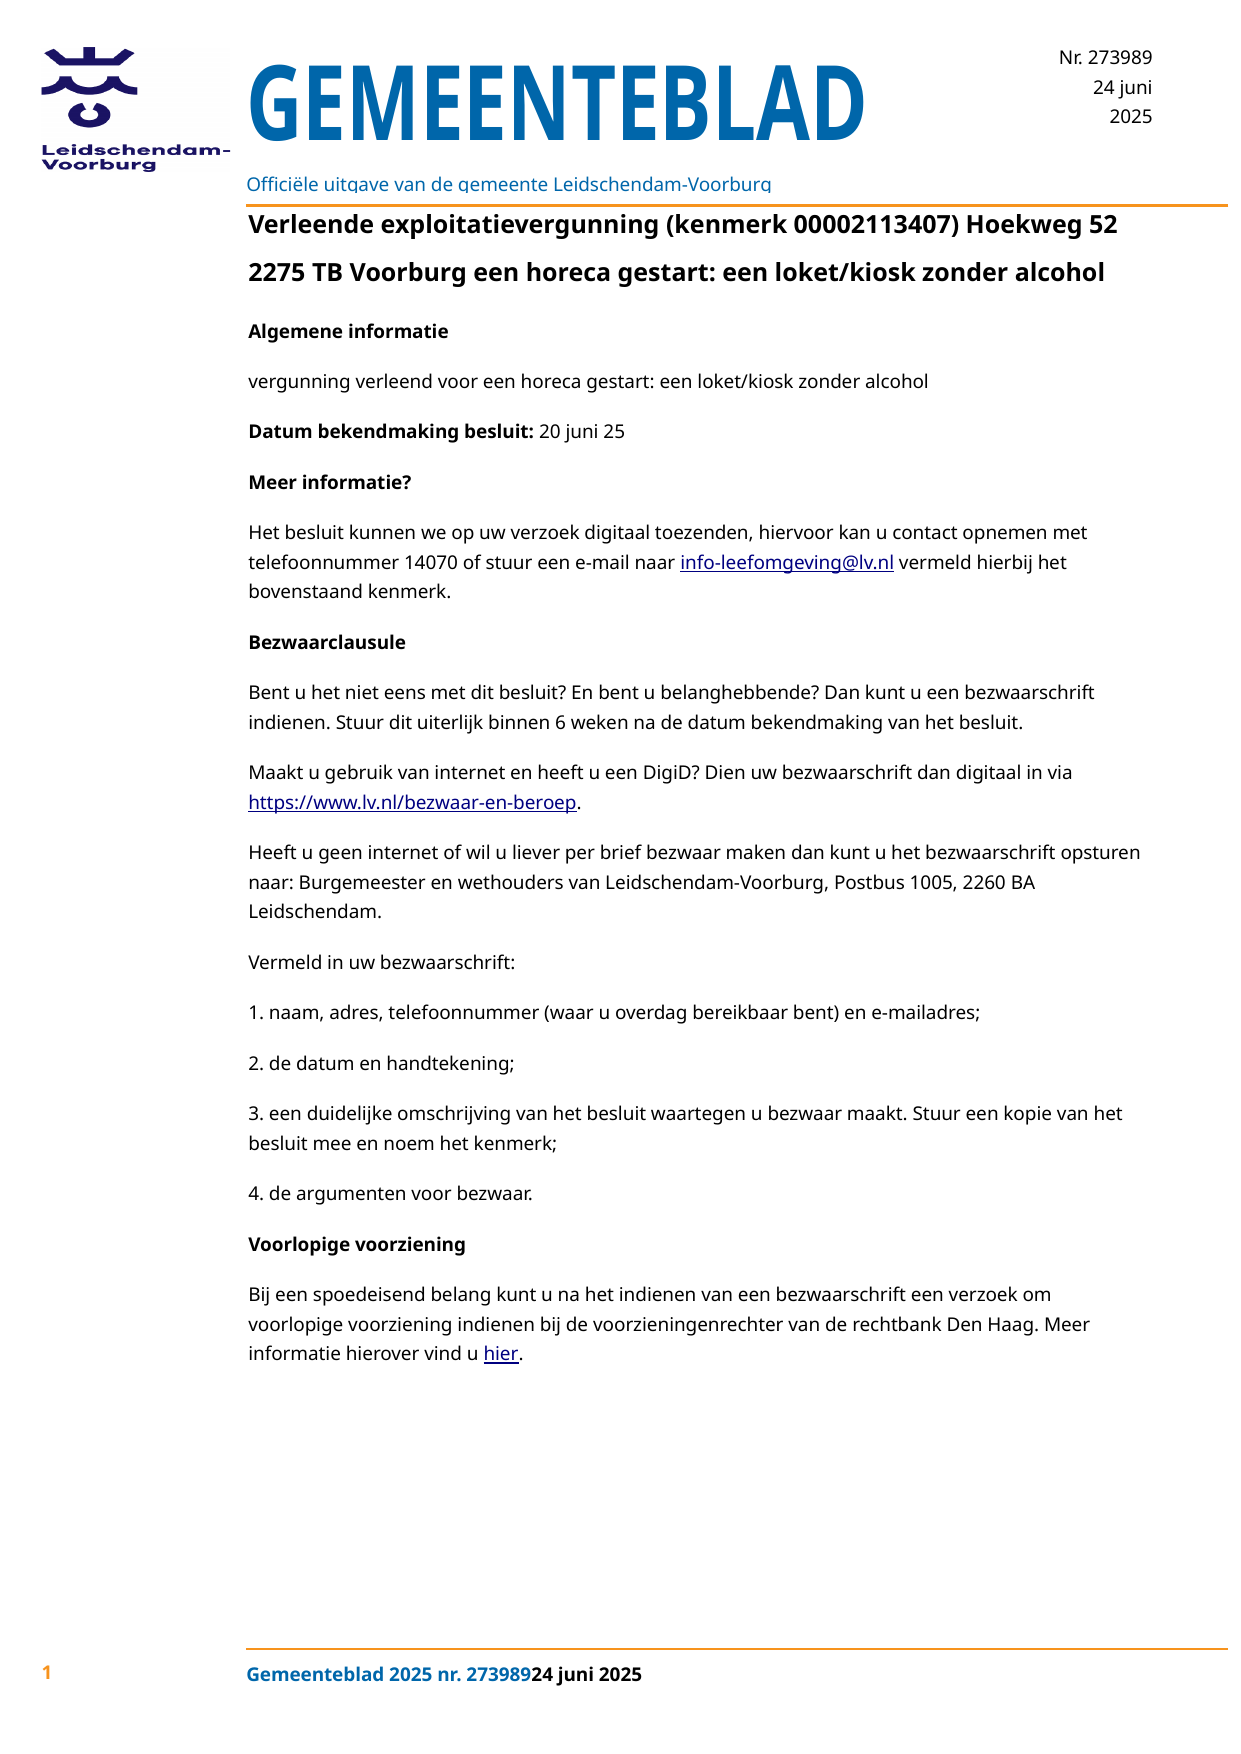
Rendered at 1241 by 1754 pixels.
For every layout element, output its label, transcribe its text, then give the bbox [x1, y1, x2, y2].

text Algemene informatie [248, 318, 1152, 344]
text vergunning verleend voor een horeca gestart: een loket/kiosk zonder alcohol [248, 368, 1152, 394]
text Bezwaarclausule [248, 629, 1152, 655]
text 2. de datum en handtekening; [248, 1050, 1152, 1076]
text 4. de argumenten voor bezwaar. [248, 1180, 1152, 1206]
picture [41, 47, 231, 172]
text Maakt u gebruik van internet en heeft u een DigiD? Dien uw bezwaarschrift dan digitaal in via https://www.lv.nl/bezwaar-en-beroep. [248, 759, 1152, 815]
text Het besluit kunnen we op uw verzoek digitaal toezenden, hiervoor kan u contact opnemen met telefoonnummer 14070 of stuur een e-mail naar info-leefomgeving@lv.nl vermeld hierbij het bovenstaand kenmerk. [248, 519, 1152, 604]
text 3. een duidelijke omschrijving van het besluit waartegen u bezwaar maakt. Stuur een kopie van het besluit mee en noem het kenmerk; [248, 1100, 1152, 1156]
text Heeft u geen internet of wil u liever per brief bezwaar maken dan kunt u het bezwaarschrift opsturen naar: Burgemeester en wethouders van Leidschendam-Voorburg, Postbus 1005, 2260 BA Leidschendam. [248, 839, 1152, 924]
text Voorlopige voorziening [248, 1231, 1152, 1257]
text Datum bekendmaking besluit: 20 juni 25 [248, 419, 1152, 444]
text Meer informatie? [248, 469, 1152, 495]
text Vermeld in uw bezwaarschrift: [248, 949, 1152, 975]
text Bent u het niet eens met dit besluit? En bent u belanghebbende? Dan kunt u een bezwaarschrift indienen. Stuur dit uiterlijk binnen 6 weken na de datum bekendmaking van het besluit. [248, 679, 1152, 735]
text Bij een spoedeisend belang kunt u na het indienen van een bezwaarschrift een verzoek om voorlopige voorziening indienen bij de voorzieningenrechter van de rechtbank Den Haag. Meer informatie hierover vind u hier. [248, 1281, 1152, 1366]
text Verleende exploitatievergunning (kenmerk 00002113407) Hoekweg 52 2275 TB Voorburg een horeca gestart: een loket/kiosk zonder alcohol [248, 207, 1152, 288]
text 1. naam, adres, telefoonnummer (waar u overdag bereikbaar bent) en e-mailadres; [248, 999, 1152, 1025]
